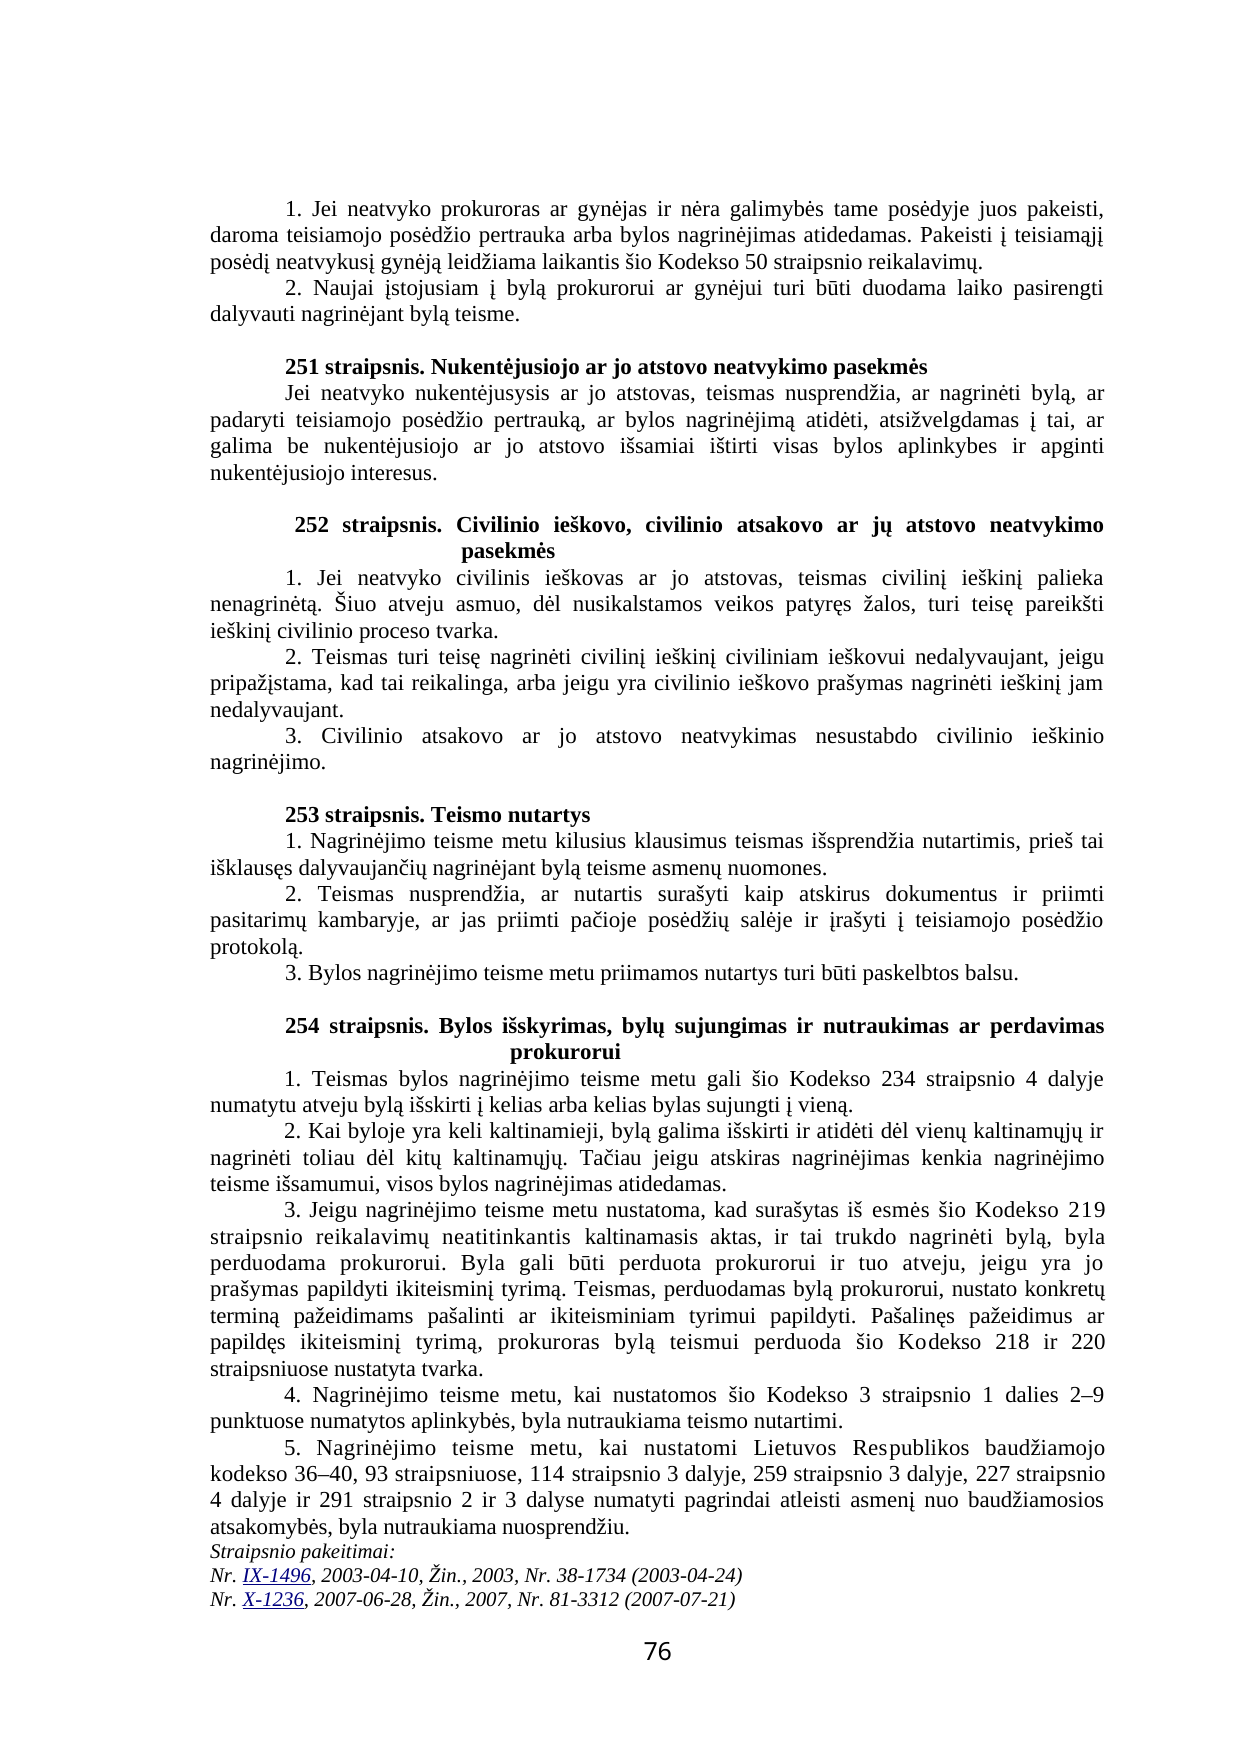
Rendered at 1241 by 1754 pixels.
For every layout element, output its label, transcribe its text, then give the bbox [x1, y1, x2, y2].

text 2. Kai byloje yra keli kaltinamieji, bylą galima išskirti ir atidėti dėl vienų kaltinamųjų ir nagrinėti toliau dėl kitų kaltinamųjų. Tačiau jeigu atskiras nagrinėjimas kenkia nagrinėjimo teisme išsamumui, visos bylos nagrinėjimas atidedamas. [210, 1117, 1106, 1196]
text 1. Jei neatvyko prokuroras ar gynėjas ir nėra galimybės tame posėdyje juos pakeisti, daroma teisiamojo posėdžio pertrauka arba bylos nagrinėjimas atidedamas. Pakeisti į teisiamąjį posėdį neatvykusį gynėją leidžiama laikantis šio Kodekso 50 straipsnio reikalavimų. [210, 195, 1106, 274]
text 2. Teismas nusprendžia, ar nutartis surašyti kaip atskirus dokumentus ir priimti pasitarimų kambaryje, ar jas priimti pačioje posėdžių salėje ir įrašyti į teisiamojo posėdžio protokolą. [210, 880, 1106, 959]
text 1. Nagrinėjimo teisme metu kilusius klausimus teismas išsprendžia nutartimis, prieš tai išklausęs dalyvaujančių nagrinėjant bylą teisme asmenų nuomones. [210, 827, 1106, 880]
text 253 straipsnis. Teismo nutartys [210, 801, 1106, 827]
text 3. Jeigu nagrinėjimo teisme metu nustatoma, kad surašytas iš esmės šio Kodekso 219 straipsnio reikalavimų neatitinkantis kaltinamasis aktas, ir tai trukdo nagrinėti bylą, byla perduodama prokurorui. Byla gali būti perduota prokurorui ir tuo atveju, jeigu yra jo prašymas papildyti ikiteisminį tyrimą. Teismas, perduodamas bylą proku­rorui, nustato konkretų terminą pažeidimams pašalinti ar ikiteisminiam tyrimui papildyti. Pašalinęs pažeidimus ar papildęs ikiteisminį tyrimą, prokuroras bylą teismui perduoda šio Kodekso 218 ir 220 straipsniuose nustatyta tvarka. [210, 1196, 1106, 1381]
text 2. Teismas turi teisę nagrinėti civilinį ieškinį civiliniam ieškovui nedalyvaujant, jeigu pripažįstama, kad tai reikalinga, arba jeigu yra civilinio ieškovo prašymas nagrinėti ieškinį jam nedalyvaujant. [210, 643, 1106, 722]
text 1. Teismas bylos nagrinėjimo teisme metu gali šio Kodekso 234 straipsnio 4 dalyje numatytu atveju bylą išskirti į kelias arba kelias bylas sujungti į vieną. [210, 1065, 1106, 1117]
text 254 straipsnis. Bylos išskyrimas, bylų sujungimas ir nutraukimas ar perdavimas prokurorui [285, 1012, 1106, 1065]
text Straipsnio pakeitimai: [210, 1539, 1106, 1563]
text 2. Naujai įstojusiam į bylą prokurorui ar gynėjui turi būti duodama laiko pasirengti dalyvauti nagrinėjant bylą teisme. [210, 274, 1106, 327]
text 251 straipsnis. Nukentėjusiojo ar jo atstovo neatvykimo pasekmės [210, 353, 1106, 379]
text 3. Civilinio atsakovo ar jo atstovo neatvykimas nesustabdo civilinio ieškinio nagrinėjimo. [210, 722, 1106, 775]
text 5. Nagrinėjimo teisme metu, kai nustatomi Lietuvos Respublikos baudžiamojo kodekso 36–40, 93 straipsniuose, 114 straipsnio 3 dalyje, 259 straipsnio 3 dalyje, 227 straipsnio 4 dalyje ir 291 straipsnio 2 ir 3 dalyse numatyti pagrindai atleisti asmenį nuo baudžiamosios atsakomybės, byla nutraukiama nuosprendžiu. [210, 1434, 1106, 1539]
text 252 straipsnis. Civilinio ieškovo, civilinio atsakovo ar jų atstovo neatvykimo pasekmės [294, 511, 1106, 564]
text Nr. IX-1496, 2003-04-10, Žin., 2003, Nr. 38-1734 (2003-04-24) [210, 1563, 1106, 1587]
text 1. Jei neatvyko civilinis ieškovas ar jo atstovas, teismas civilinį ieškinį palieka nenagrinėtą. Šiuo atveju asmuo, dėl nusikalstamos veikos patyręs žalos, turi teisę pareikšti ieškinį civilinio proceso tvarka. [210, 564, 1106, 643]
text 3. Bylos nagrinėjimo teisme metu priimamos nutartys turi būti paskelbtos balsu. [210, 959, 1106, 986]
text 4. Nagrinėjimo teisme metu, kai nustatomos šio Kodekso 3 straipsnio 1 dalies 2–9 punktuose numatytos aplinkybės, byla nutraukiama teismo nutartimi. [210, 1381, 1106, 1434]
text Jei neatvyko nukentėjusysis ar jo atstovas, teismas nusprendžia, ar nagrinėti bylą, ar padaryti teisiamojo posėdžio pertrauką, ar bylos nagrinėjimą atidėti, atsižvelgdamas į tai, ar galima be nukentėjusiojo ar jo atstovo išsamiai ištirti visas bylos aplinkybes ir apginti nukentėjusiojo interesus. [210, 379, 1106, 485]
text Nr. X-1236, 2007-06-28, Žin., 2007, Nr. 81-3312 (2007-07-21) [210, 1587, 1106, 1611]
